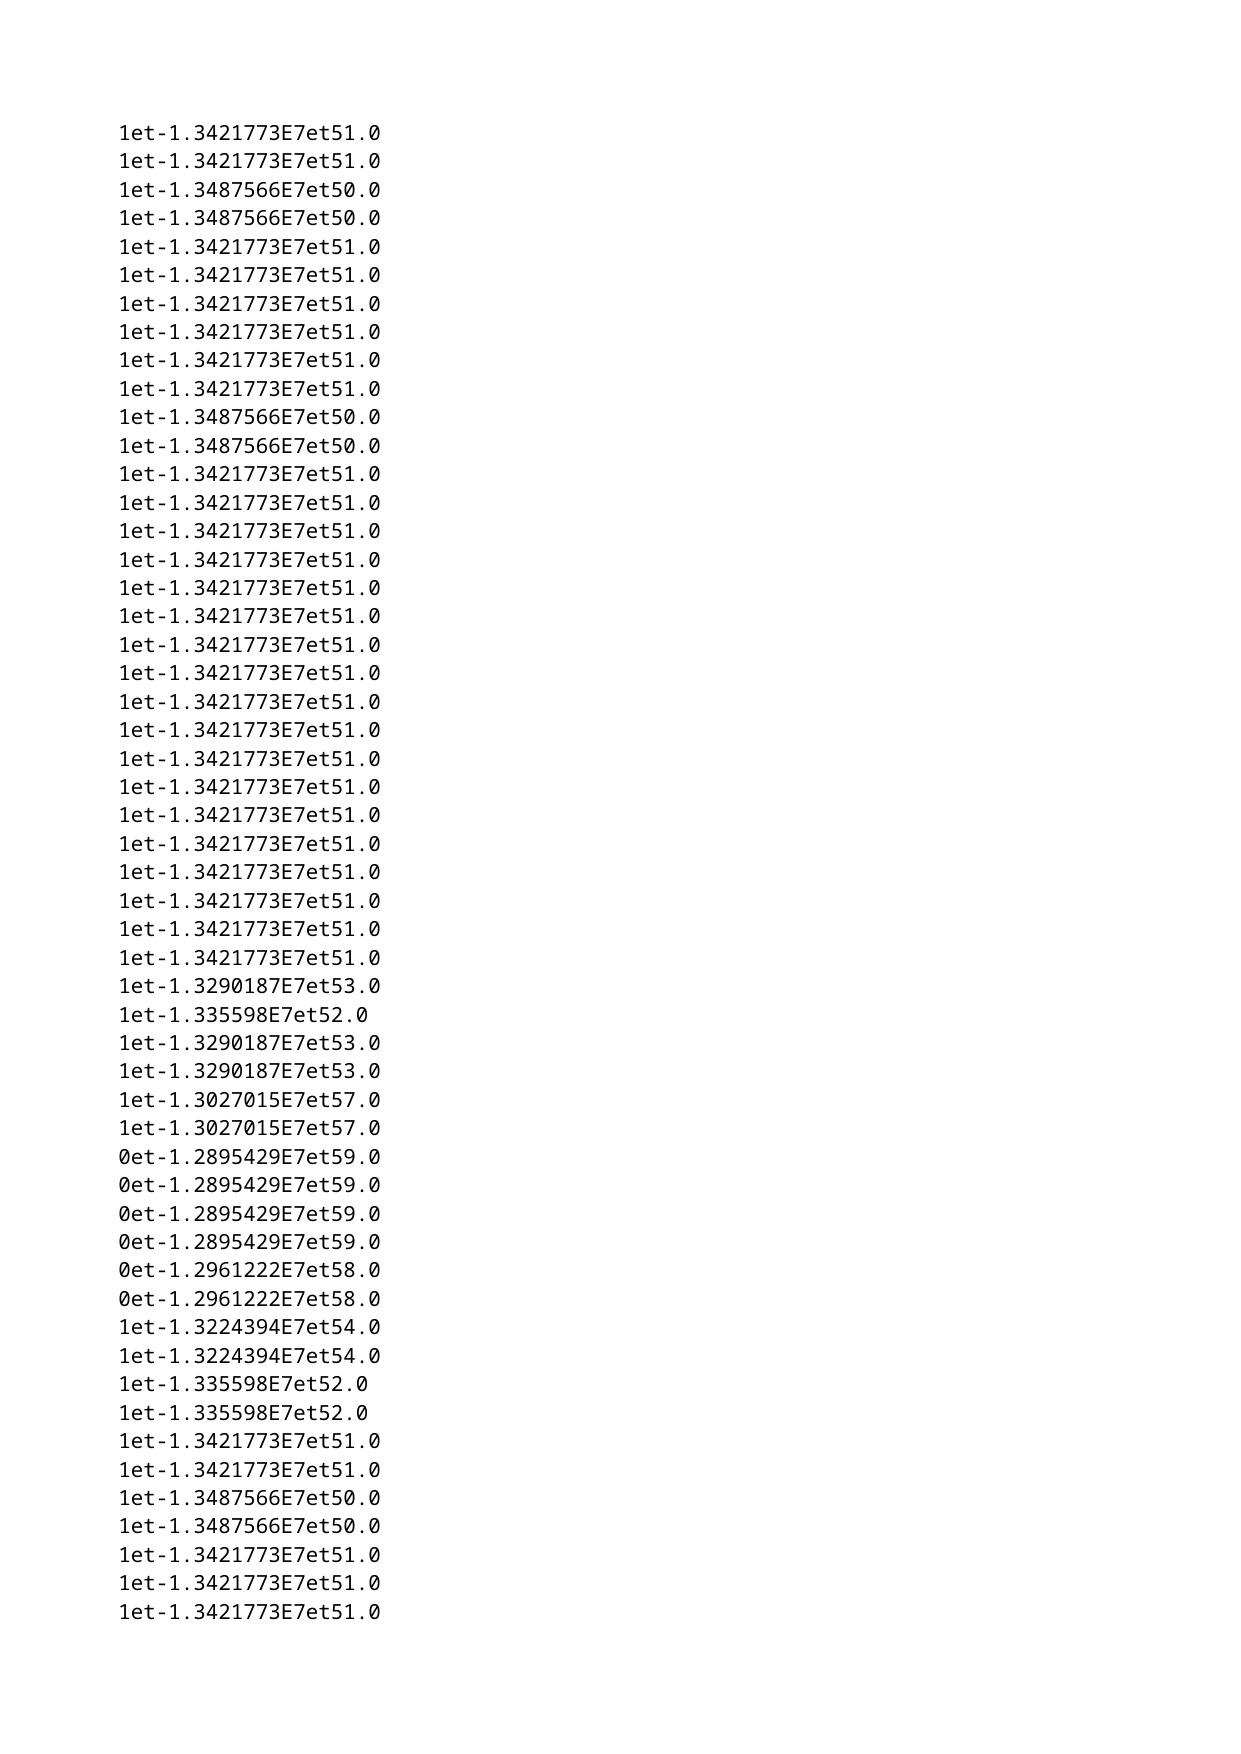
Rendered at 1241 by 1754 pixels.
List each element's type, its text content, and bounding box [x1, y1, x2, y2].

text 1et-1.3421773E7et51.0 [118, 1540, 1122, 1568]
text 1et-1.335598E7et52.0 [118, 1000, 1122, 1028]
text 1et-1.335598E7et52.0 [118, 1398, 1122, 1426]
text 1et-1.3421773E7et51.0 [118, 317, 1122, 346]
text 1et-1.3421773E7et51.0 [118, 772, 1122, 801]
text 1et-1.3421773E7et51.0 [118, 744, 1122, 772]
text 1et-1.3290187E7et53.0 [118, 1057, 1122, 1085]
text 1et-1.3421773E7et51.0 [118, 1568, 1122, 1597]
text 1et-1.3487566E7et50.0 [118, 175, 1122, 203]
text 1et-1.3421773E7et51.0 [118, 829, 1122, 857]
text 1et-1.3421773E7et51.0 [118, 602, 1122, 630]
text 1et-1.3421773E7et51.0 [118, 658, 1122, 687]
text 1et-1.3421773E7et51.0 [118, 1455, 1122, 1483]
text 1et-1.3224394E7et54.0 [118, 1341, 1122, 1369]
text 1et-1.3421773E7et51.0 [118, 857, 1122, 886]
text 1et-1.3421773E7et51.0 [118, 1426, 1122, 1455]
text 0et-1.2895429E7et59.0 [118, 1170, 1122, 1199]
text 1et-1.3421773E7et51.0 [118, 545, 1122, 573]
text 1et-1.3421773E7et51.0 [118, 374, 1122, 402]
text 1et-1.335598E7et52.0 [118, 1369, 1122, 1398]
text 0et-1.2961222E7et58.0 [118, 1284, 1122, 1312]
text 1et-1.3421773E7et51.0 [118, 118, 1122, 147]
text 1et-1.3421773E7et51.0 [118, 459, 1122, 488]
text 0et-1.2961222E7et58.0 [118, 1256, 1122, 1284]
text 1et-1.3224394E7et54.0 [118, 1312, 1122, 1341]
text 1et-1.3290187E7et53.0 [118, 1028, 1122, 1057]
text 1et-1.3421773E7et51.0 [118, 147, 1122, 175]
text 1et-1.3487566E7et50.0 [118, 1483, 1122, 1512]
text 0et-1.2895429E7et59.0 [118, 1142, 1122, 1170]
text 1et-1.3421773E7et51.0 [118, 488, 1122, 516]
text 1et-1.3421773E7et51.0 [118, 232, 1122, 260]
text 1et-1.3421773E7et51.0 [118, 260, 1122, 289]
text 1et-1.3421773E7et51.0 [118, 687, 1122, 715]
text 1et-1.3421773E7et51.0 [118, 943, 1122, 971]
text 1et-1.3421773E7et51.0 [118, 289, 1122, 317]
text 1et-1.3290187E7et53.0 [118, 971, 1122, 1000]
text 1et-1.3421773E7et51.0 [118, 801, 1122, 829]
text 1et-1.3027015E7et57.0 [118, 1113, 1122, 1142]
text 1et-1.3421773E7et51.0 [118, 346, 1122, 374]
text 1et-1.3421773E7et51.0 [118, 914, 1122, 943]
text 1et-1.3421773E7et51.0 [118, 886, 1122, 914]
text 1et-1.3027015E7et57.0 [118, 1085, 1122, 1113]
text 1et-1.3421773E7et51.0 [118, 630, 1122, 658]
text 1et-1.3421773E7et51.0 [118, 573, 1122, 602]
text 1et-1.3487566E7et50.0 [118, 402, 1122, 431]
text 1et-1.3487566E7et50.0 [118, 1512, 1122, 1540]
text 1et-1.3421773E7et51.0 [118, 516, 1122, 545]
text 0et-1.2895429E7et59.0 [118, 1199, 1122, 1227]
text 1et-1.3487566E7et50.0 [118, 203, 1122, 232]
text 1et-1.3421773E7et51.0 [118, 715, 1122, 744]
text 1et-1.3421773E7et51.0 [118, 1597, 1122, 1625]
text 1et-1.3487566E7et50.0 [118, 431, 1122, 459]
text 0et-1.2895429E7et59.0 [118, 1227, 1122, 1256]
